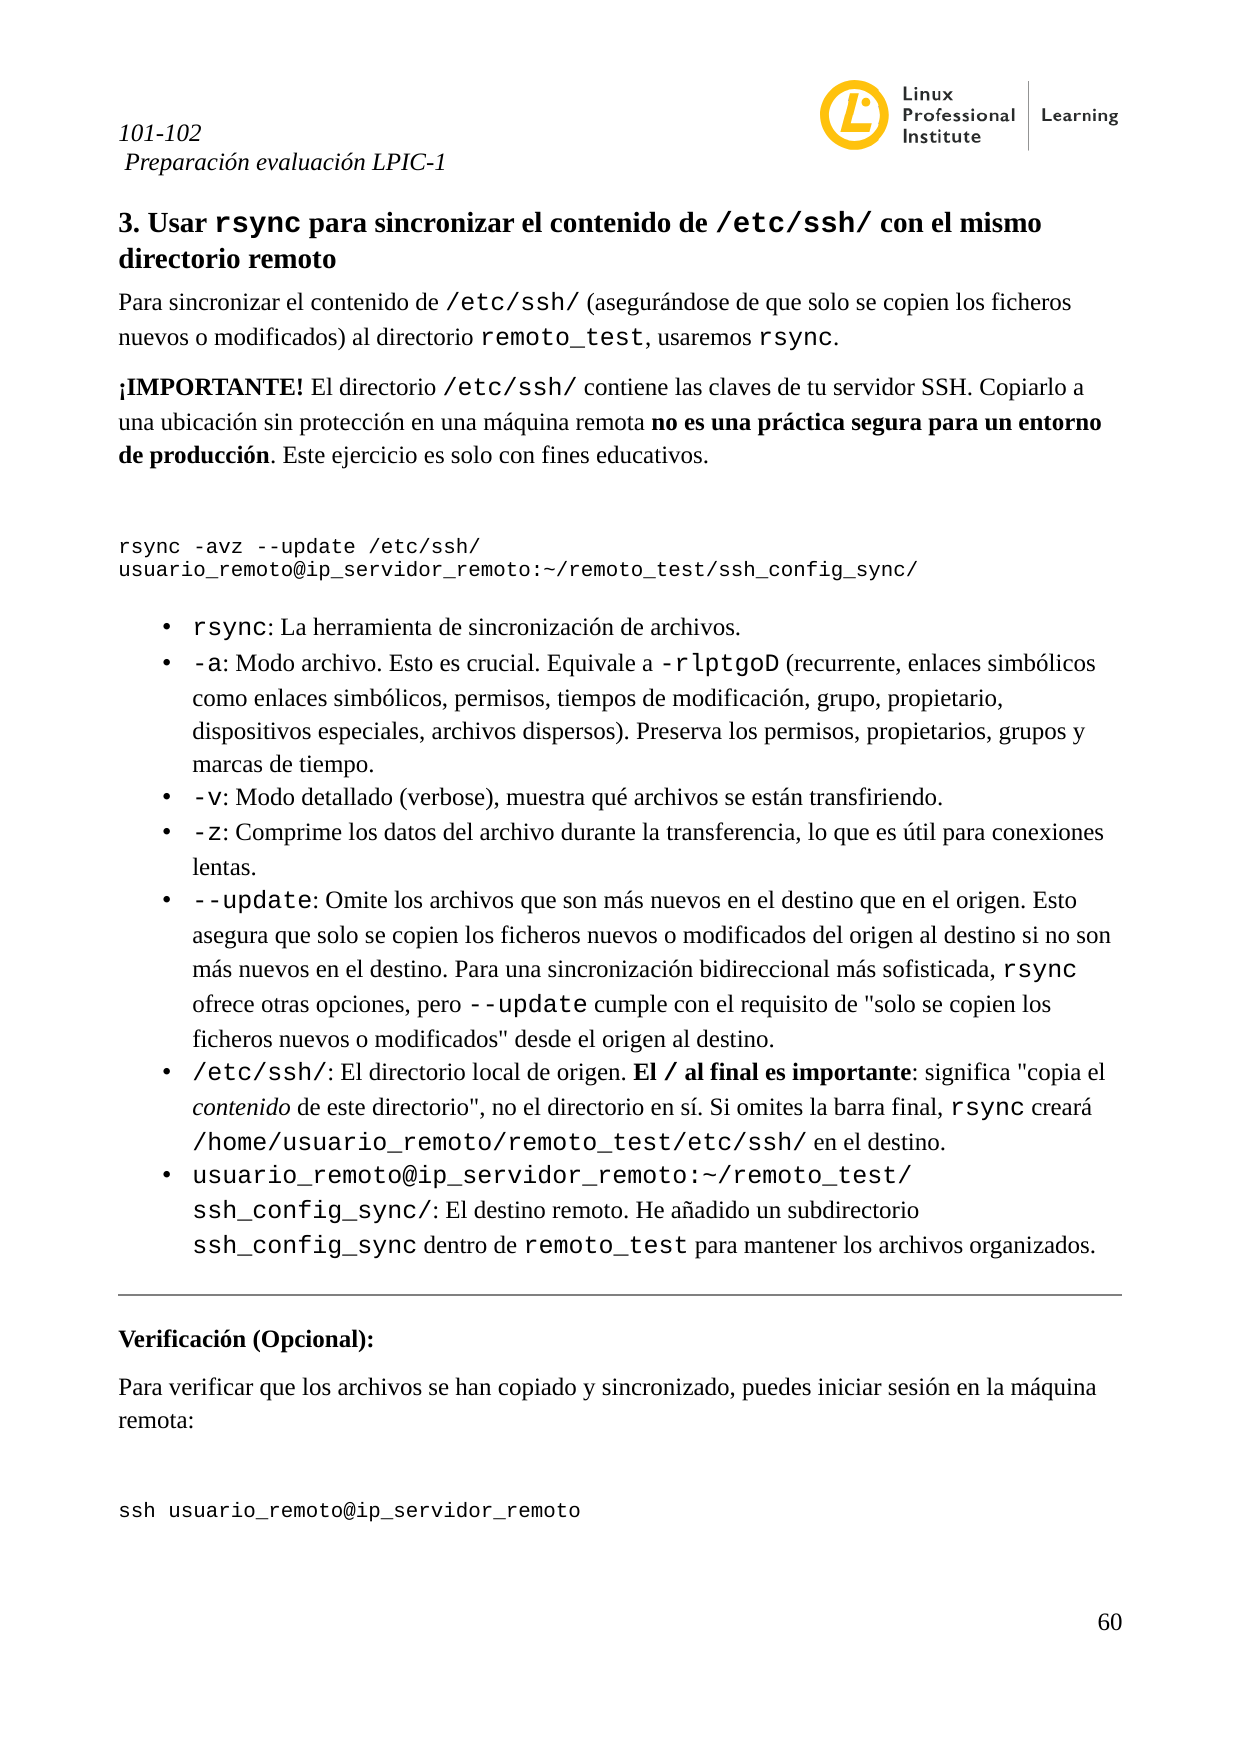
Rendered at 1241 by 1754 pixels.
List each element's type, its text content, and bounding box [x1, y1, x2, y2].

list -a: Modo archivo. Esto es crucial. Equivale a -rlptgoD (recurrente, enlaces simbólicos como enlaces simbólicos, permisos, tiempos de modificación, grupo, propietario, dispositivos especiales, archivos dispersos). Preserva los permisos, propietarios, grupos y marcas de tiempo. [162, 648, 1122, 778]
list -z: Comprime los datos del archivo durante la transferencia, lo que es útil para conexiones lentas. [162, 817, 1122, 881]
list /etc/ssh/: El directorio local de origen. El / al final es importante: significa "copia el contenido de este directorio", no el directorio en sí. Si omites la barra final, rsync creará /home/usuario_remoto/remoto_test/etc/ssh/ en el destino. [162, 1057, 1122, 1158]
text Para verificar que los archivos se han copiado y sincronizado, puedes iniciar sesión en la máquina remota: [118, 1372, 1122, 1434]
text rsync -avz --update /etc/ssh/ usuario_remoto@ip_servidor_remoto:~/remoto_test/ssh_config_sync/ [118, 536, 1122, 583]
list -v: Modo detallado (verbose), muestra qué archivos se están transfiriendo. [162, 782, 1122, 813]
picture [819, 79, 1119, 151]
text ¡IMPORTANTE! El directorio /etc/ssh/ contiene las claves de tu servidor SSH. Copiarlo a una ubicación sin protección en una máquina remota no es una práctica segura para un entorno de producción. Este ejercicio es solo con fines educativos. [118, 372, 1122, 469]
text ssh usuario_remoto@ip_servidor_remoto [118, 1500, 1122, 1524]
list usuario_remoto@ip_servidor_remoto:~/remoto_test/ssh_config_sync/: El destino remoto. He añadido un subdirectorio ssh_config_sync dentro de remoto_test para mantener los archivos organizados. [162, 1162, 1122, 1261]
text Para sincronizar el contenido de /etc/ssh/ (asegurándose de que solo se copien los ficheros nuevos o modificados) al directorio remoto_test, usaremos rsync. [118, 287, 1122, 353]
subtitle 3. Usar rsync para sincronizar el contenido de /etc/ssh/ con el mismo directorio remoto [118, 205, 1122, 275]
text Verificación (Opcional): [118, 1324, 1122, 1353]
list --update: Omite los archivos que son más nuevos en el destino que en el origen. Esto asegura que solo se copien los ficheros nuevos o modificados del origen al destino si no son más nuevos en el destino. Para una sincronización bidireccional más sofisticada, rsync ofrece otras opciones, pero --update cumple con el requisito de "solo se copien los ficheros nuevos o modificados" desde el origen al destino. [162, 886, 1122, 1053]
list rsync: La herramienta de sincronización de archivos. [162, 612, 1122, 643]
